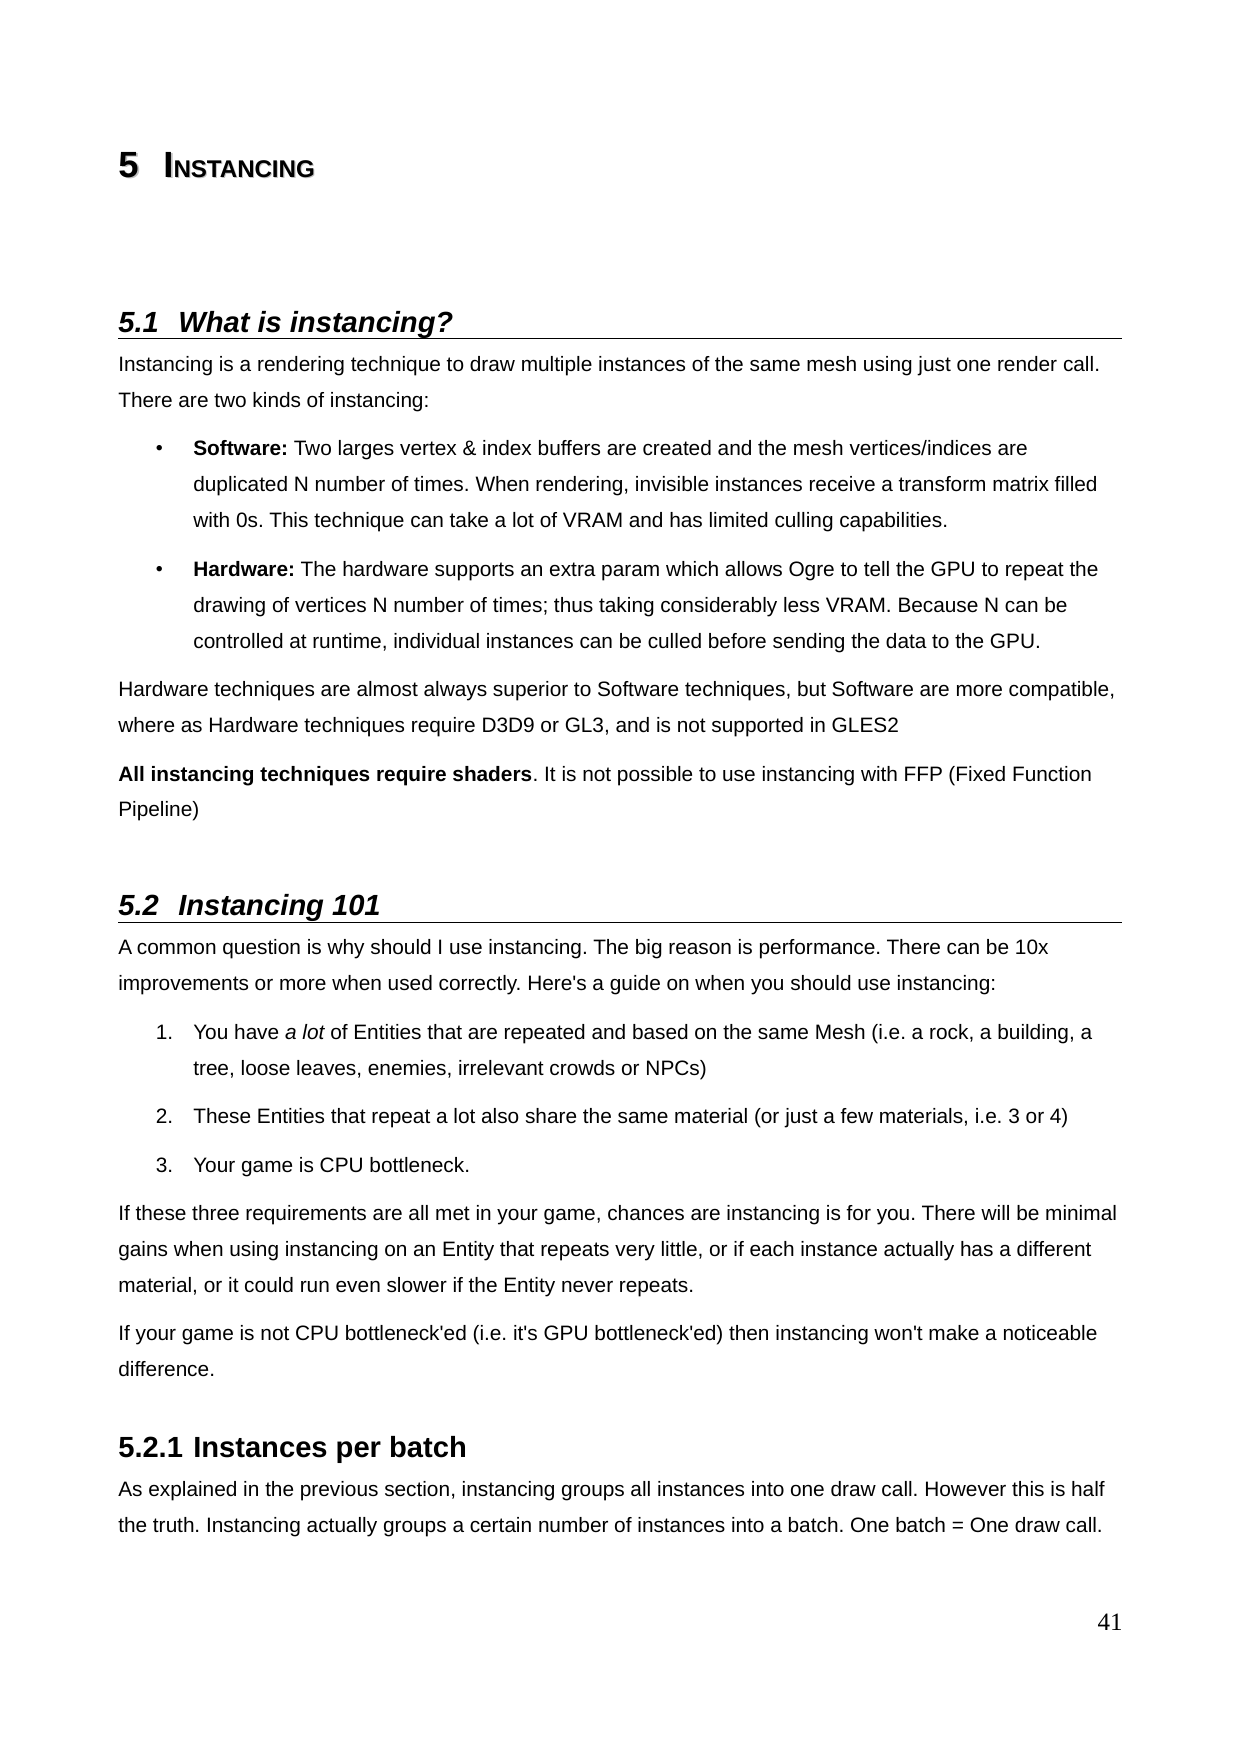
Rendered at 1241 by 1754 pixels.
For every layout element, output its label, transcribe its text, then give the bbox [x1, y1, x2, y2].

text A common question is why should I use instancing. The big reason is performance. There can be 10x improvements or more when used correctly. Here's a guide on when you should use instancing: [118, 935, 1122, 995]
list Your game is CPU bottleneck. [156, 1152, 1122, 1176]
text If your game is not CPU bottleneck'ed (i.e. it's GPU bottleneck'ed) then instancing won't make a noticeable difference. [118, 1321, 1122, 1381]
subtitle What is instancing? [118, 305, 1122, 338]
list These Entities that repeat a lot also share the same material (or just a few materials, i.e. 3 or 4) [156, 1104, 1122, 1128]
subtitle Instancing 101 [118, 888, 1122, 922]
list You have a lot of Entities that are repeated and based on the same Mesh (i.e. a rock, a building, a tree, loose leaves, enemies, irrelevant crowds or NPCs) [156, 1019, 1122, 1079]
text If these three requirements are all met in your game, chances are instancing is for you. There will be minimal gains when using instancing on an Entity that repeats very little, or if each instance actually has a different material, or it could run even slower if the Entity never repeats. [118, 1201, 1122, 1297]
subtitle Instances per batch [118, 1431, 1122, 1464]
text As explained in the previous section, instancing groups all instances into one draw call. However this is half the truth. Instancing actually groups a certain number of instances into a batch. One batch = One draw call. [118, 1477, 1122, 1536]
list Software: Two larges vertex & index buffers are created and the mesh vertices/indices are duplicated N number of times. When rendering, invisible instances receive a transform matrix filled with 0s. This technique can take a lot of VRAM and has limited culling capabilities. [156, 436, 1122, 532]
text Hardware techniques are almost always superior to Software techniques, but Software are more compatible, where as Hardware techniques require D3D9 or GL3, and is not supported in GLES2 [118, 677, 1122, 737]
text All instancing techniques require shaders. It is not possible to use instancing with FFP (Fixed Function Pipeline) [118, 761, 1122, 821]
subtitle Instancing [118, 143, 1122, 185]
text Instancing is a rendering technique to draw multiple instances of the same mesh using just one render call. There are two kinds of instancing: [118, 352, 1122, 412]
list Hardware: The hardware supports an extra param which allows Ogre to tell the GPU to repeat the drawing of vertices N number of times; thus taking considerably less VRAM. Because N can be controlled at runtime, individual instances can be culled before sending the data to the GPU. [156, 557, 1122, 652]
